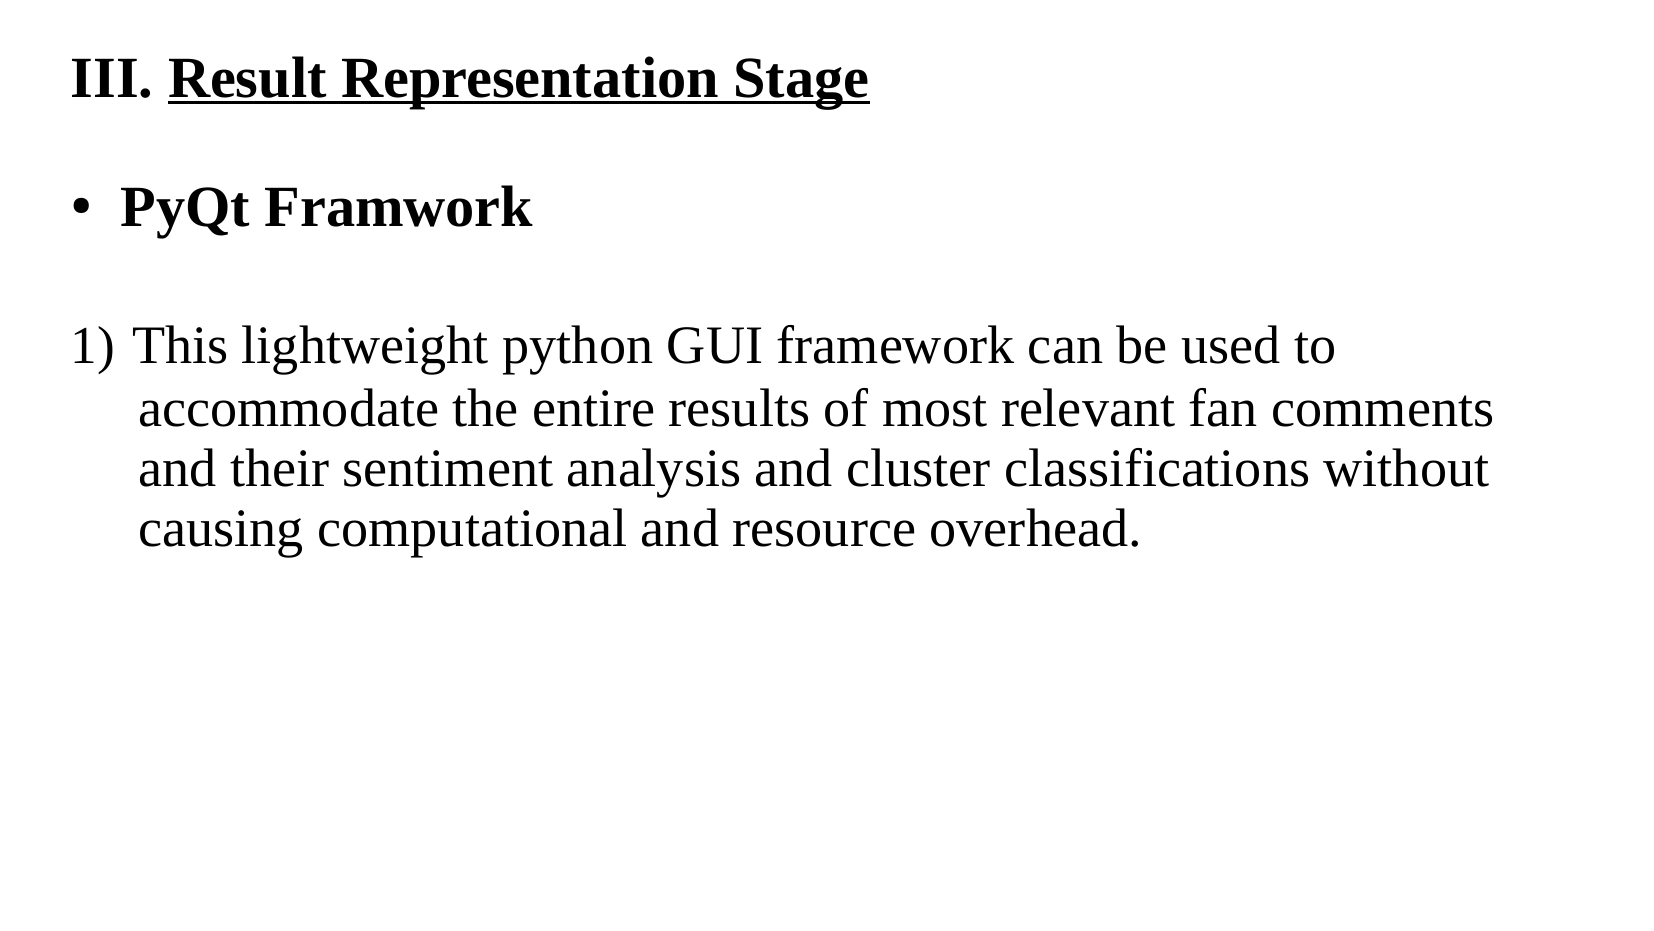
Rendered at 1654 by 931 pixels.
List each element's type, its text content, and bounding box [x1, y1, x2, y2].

subtitle Result Representation Stage PyQt Framwork This lightweight python GUI framework can be used to accommodate the entire results of most relevant fan comments and their sentiment analysis and cluster classifications without causing computational and resource overhead. [70, 0, 1560, 798]
